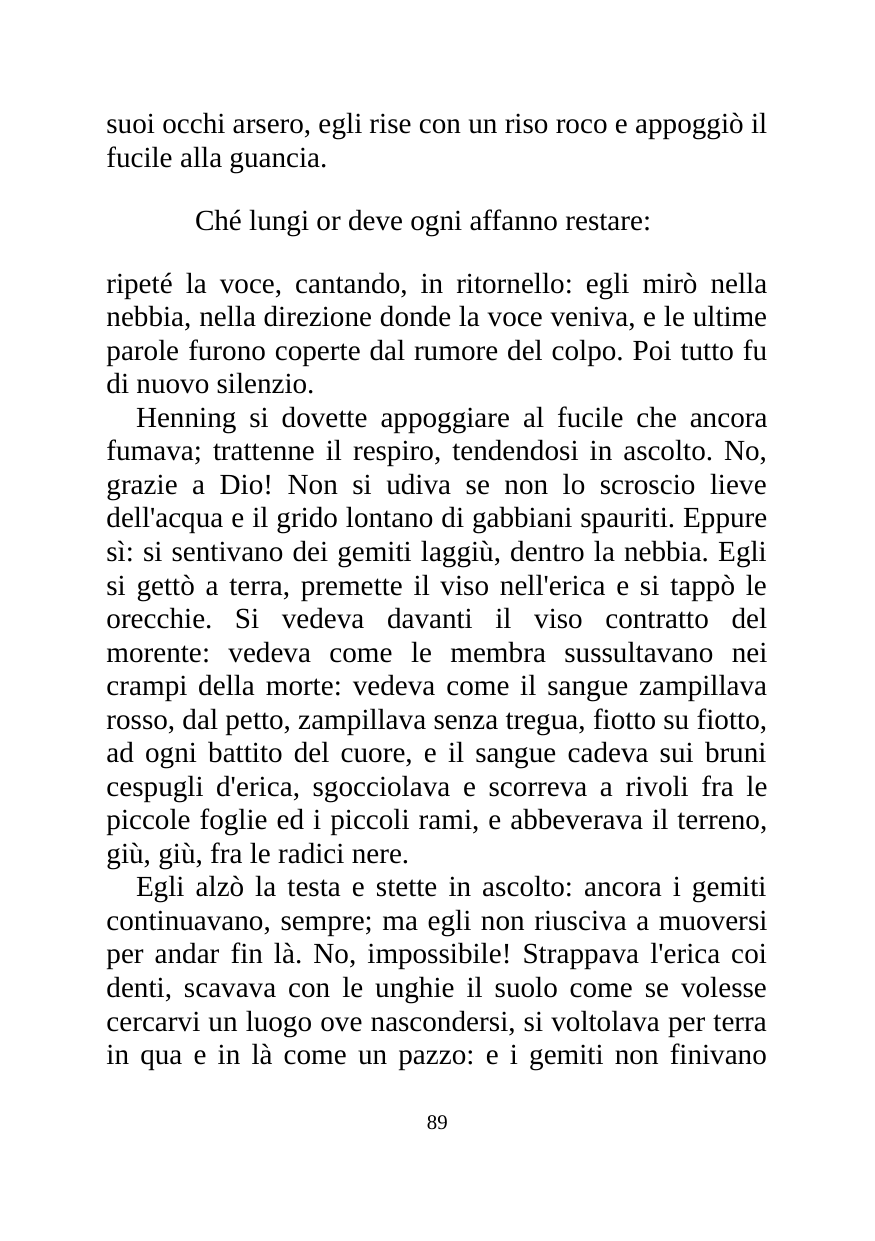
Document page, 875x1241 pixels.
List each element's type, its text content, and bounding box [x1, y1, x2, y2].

text Henning si dovette appoggiare al fucile che ancora fumava; trattenne il respiro, tendendosi in ascolto. No, grazie a Dio! Non si udiva se non lo scroscio lieve dell'acqua e il grido lontano di gabbiani spauriti. Eppure sì: si sentivano dei gemiti laggiù, dentro la nebbia. Egli si gettò a terra, premette il viso nell'erica e si tappò le orecchie. Si vedeva davanti il viso contratto del morente: vedeva come le membra sussultavano nei crampi della morte: vedeva come il sangue zampillava rosso, dal petto, zampillava senza tregua, fiotto su fiotto, ad ogni battito del cuore, e il sangue cadeva sui bruni cespugli d'erica, sgocciolava e scorreva a rivoli fra le piccole foglie ed i piccoli rami, e abbeverava il terreno, giù, giù, fra le radici nere. [106, 400, 768, 869]
text suoi occhi arsero, egli rise con un riso roco e appoggiò il fucile alla guancia. [106, 106, 768, 173]
text Ché lungi or deve ogni affanno restare: [195, 203, 768, 236]
text Egli alzò la testa e stette in ascolto: ancora i gemiti continuavano, sempre; ma egli non riusciva a muoversi per andar fin là. No, impossibile! Strappava l'erica coi denti, scavava con le unghie il suolo come se volesse cercarvi un luogo ove nascondersi, si voltolava per terra in qua e in là come un pazzo: e i gemiti non finivano [106, 869, 768, 1071]
text ripeté la voce, cantando, in ritornello: egli mirò nella nebbia, nella direzione donde la voce veniva, e le ultime parole furono coperte dal rumore del colpo. Poi tutto fu di nuovo silenzio. [106, 266, 768, 400]
